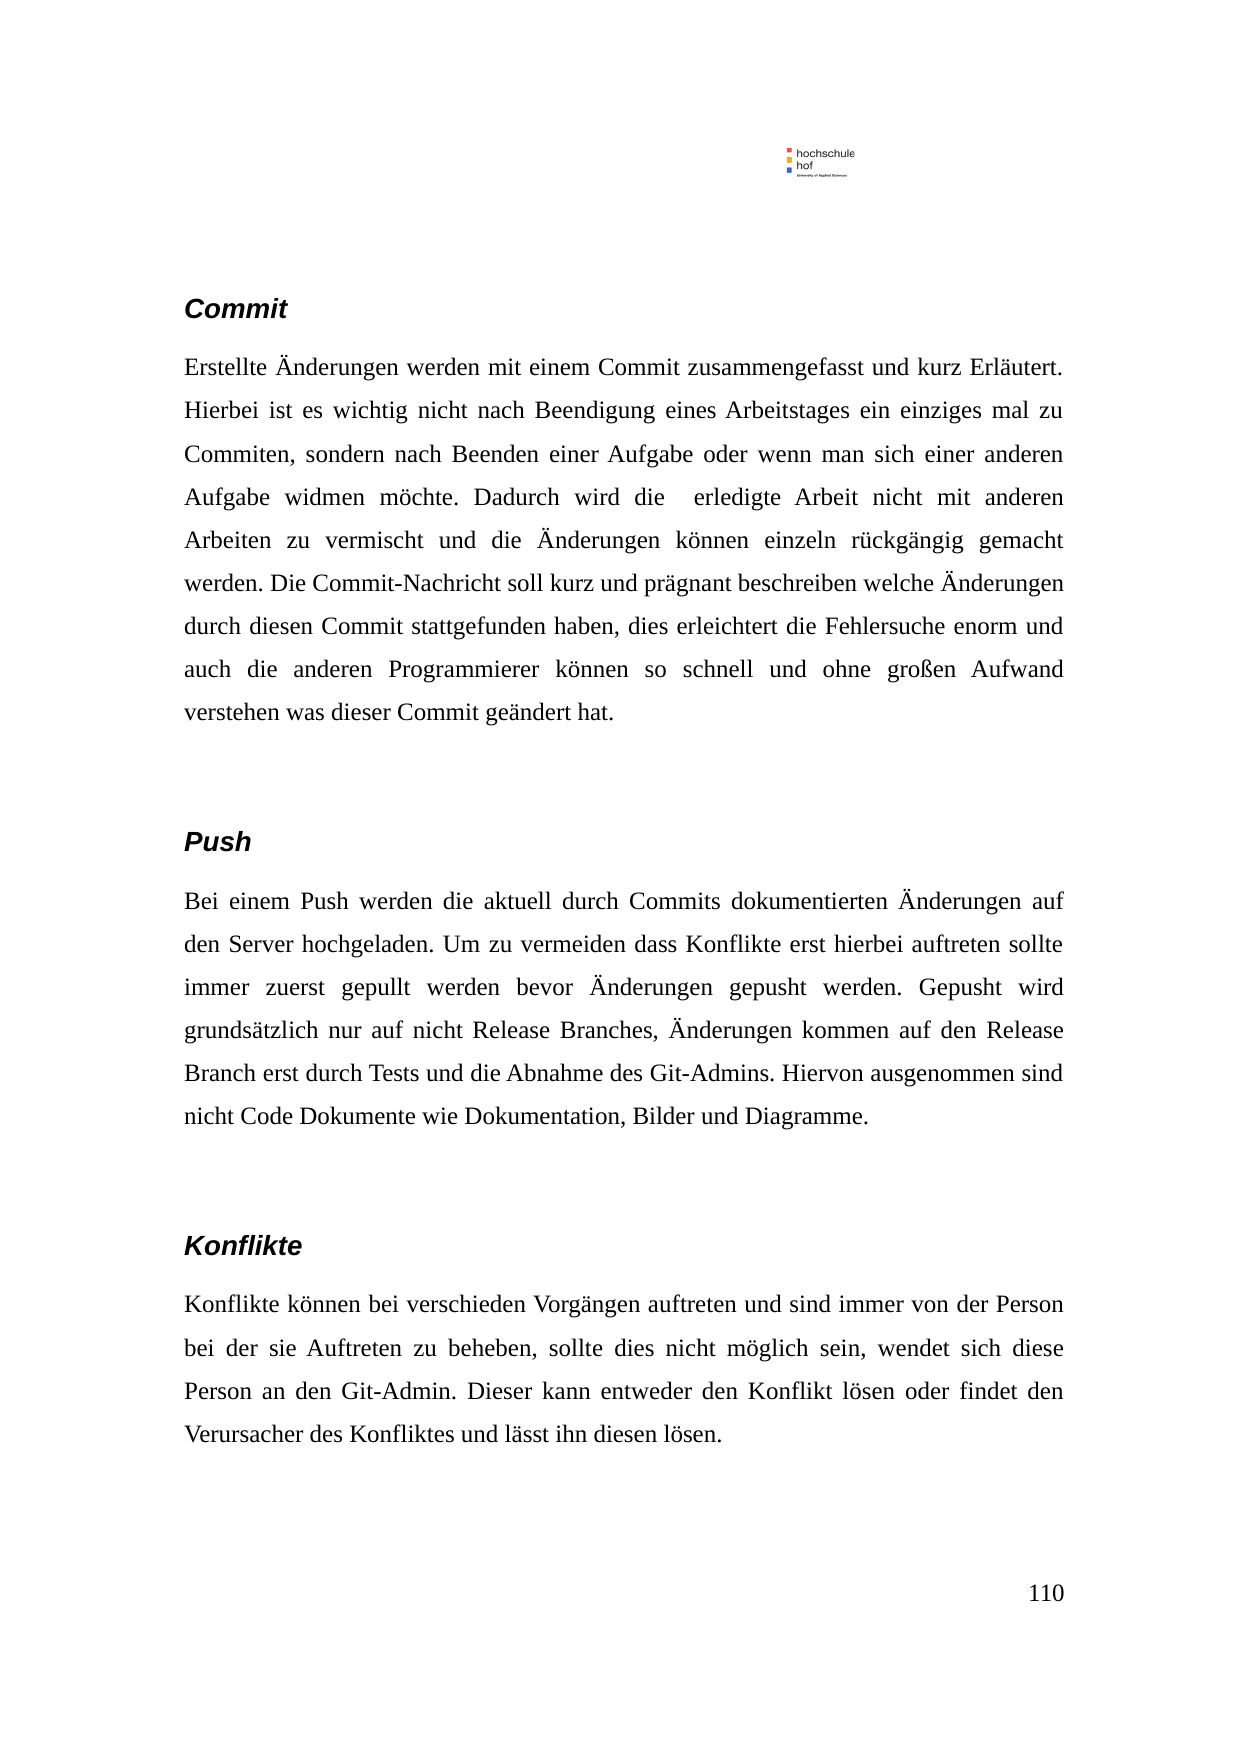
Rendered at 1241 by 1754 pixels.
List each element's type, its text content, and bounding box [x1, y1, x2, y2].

subtitle Push [184, 825, 1064, 857]
subtitle Konflikte [184, 1229, 1064, 1261]
text Konflikte können bei verschieden Vorgängen auftreten und sind immer von der Person bei der sie Auftreten zu beheben, sollte dies nicht möglich sein, wendet sich diese Person an den Git-Admin. Dieser kann entweder den Konflikt lösen oder findet den Verursacher des Konfliktes und lässt ihn diesen lösen. [184, 1289, 1064, 1448]
subtitle Commit [184, 292, 1064, 324]
text Bei einem Push werden die aktuell durch Commits dokumentierten Änderungen auf den Server hochgeladen. Um zu vermeiden dass Konflikte erst hierbei auftreten sollte immer zuerst gepullt werden bevor Änderungen gepusht werden. Gepusht wird grundsätzlich nur auf nicht Release Branches, Änderungen kommen auf den Release Branch erst durch Tests und die Abnahme des Git-Admins. Hiervon ausgenommen sind nicht Code Dokumente wie Dokumentation, Bilder und Diagramme. [184, 886, 1064, 1130]
text Erstellte Änderungen werden mit einem Commit zusammengefasst und kurz Erläutert. Hierbei ist es wichtig nicht nach Beendigung eines Arbeitstages ein einziges mal zu Commiten, sondern nach Beenden einer Aufgabe oder wenn man sich einer anderen Aufgabe widmen möchte. Dadurch wird die erledigte Arbeit nicht mit anderen Arbeiten zu vermischt und die Änderungen können einzeln rückgängig gemacht werden. Die Commit-Nachricht soll kurz und prägnant beschreiben welche Änderungen durch diesen Commit stattgefunden haben, dies erleichtert die Fehlersuche enorm und auch die anderen Programmierer können so schnell und ohne großen Aufwand verstehen was dieser Commit geändert hat. [184, 352, 1064, 726]
picture [786, 148, 855, 177]
